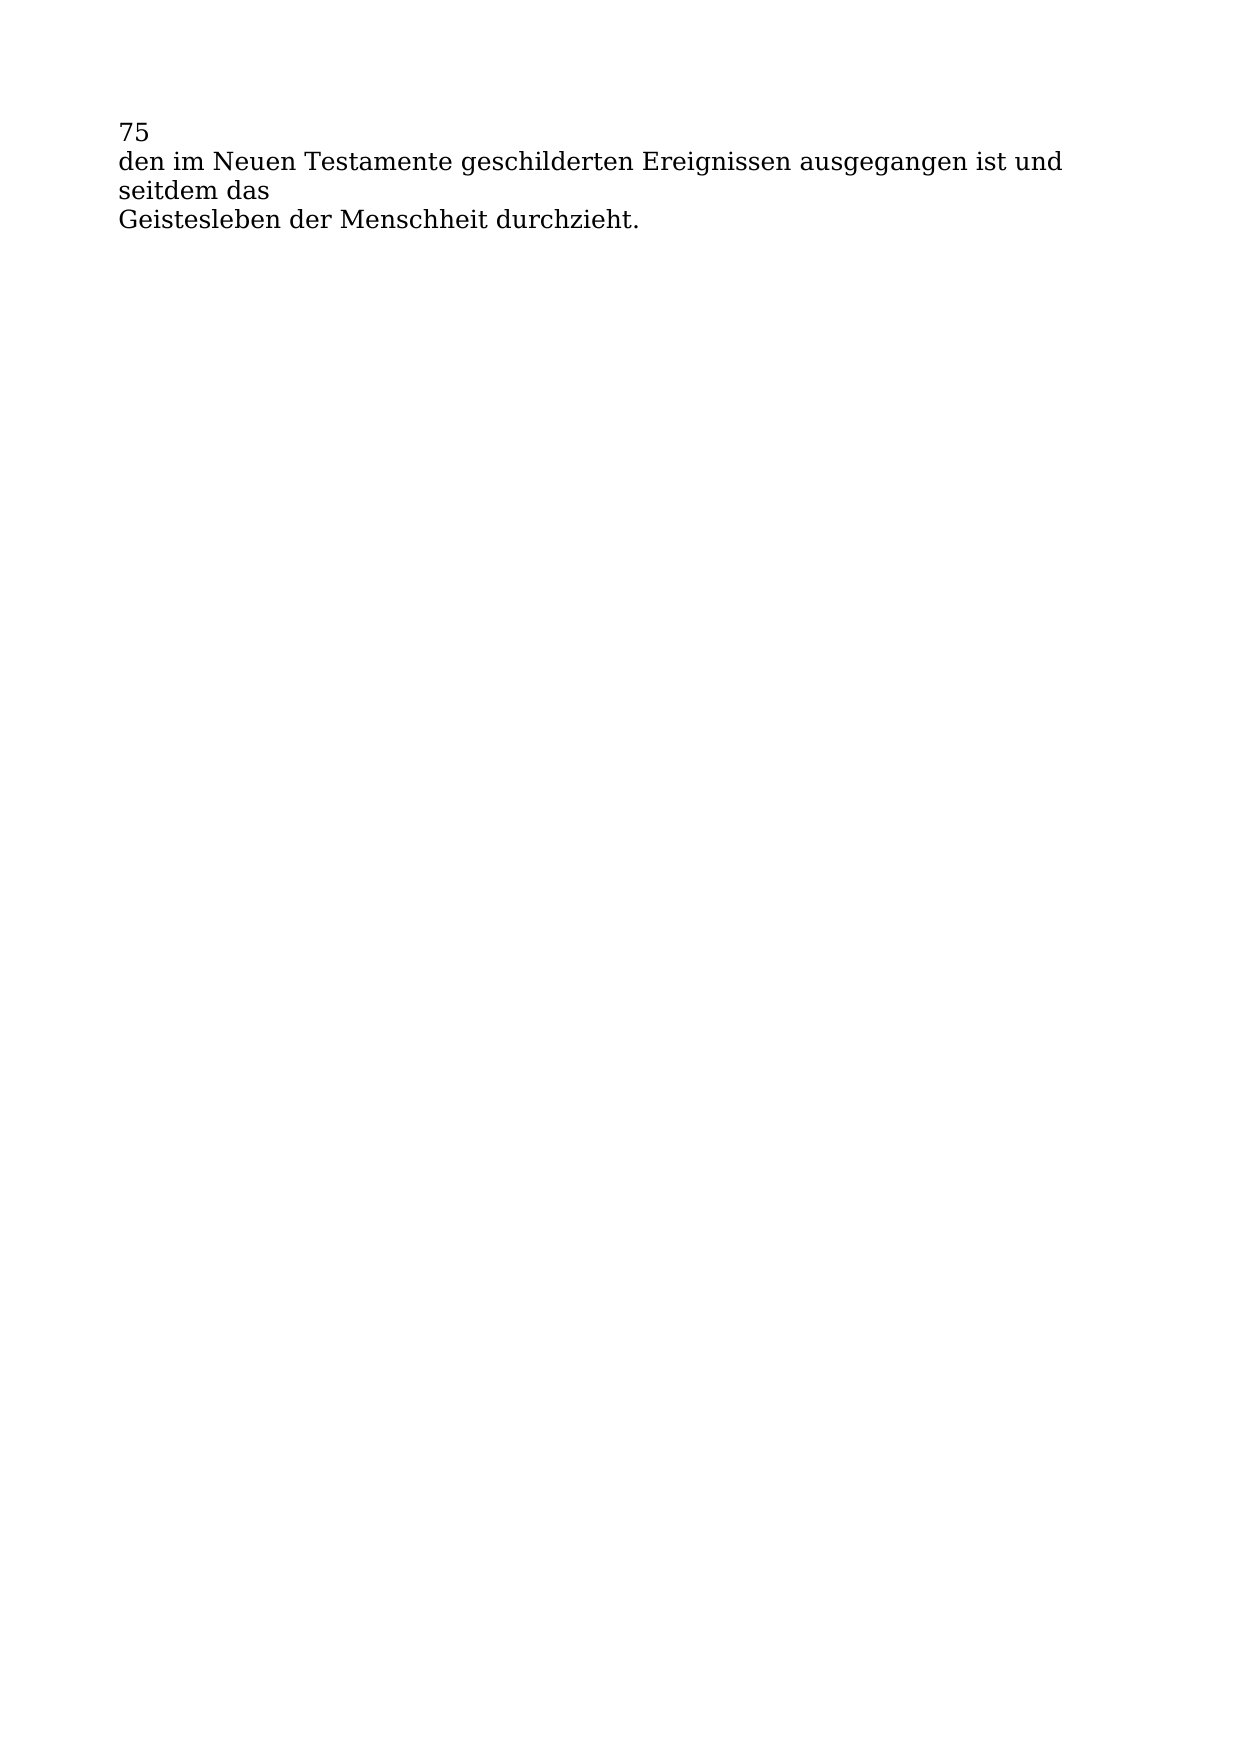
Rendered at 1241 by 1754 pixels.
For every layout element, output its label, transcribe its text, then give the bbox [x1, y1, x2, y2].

text den im Neuen Testamente geschilderten Ereignissen ausgegangen ist und seitdem das [118, 147, 1122, 206]
text Geistesleben der Menschheit durchzieht. [118, 206, 1122, 235]
text 75 [118, 118, 1122, 147]
